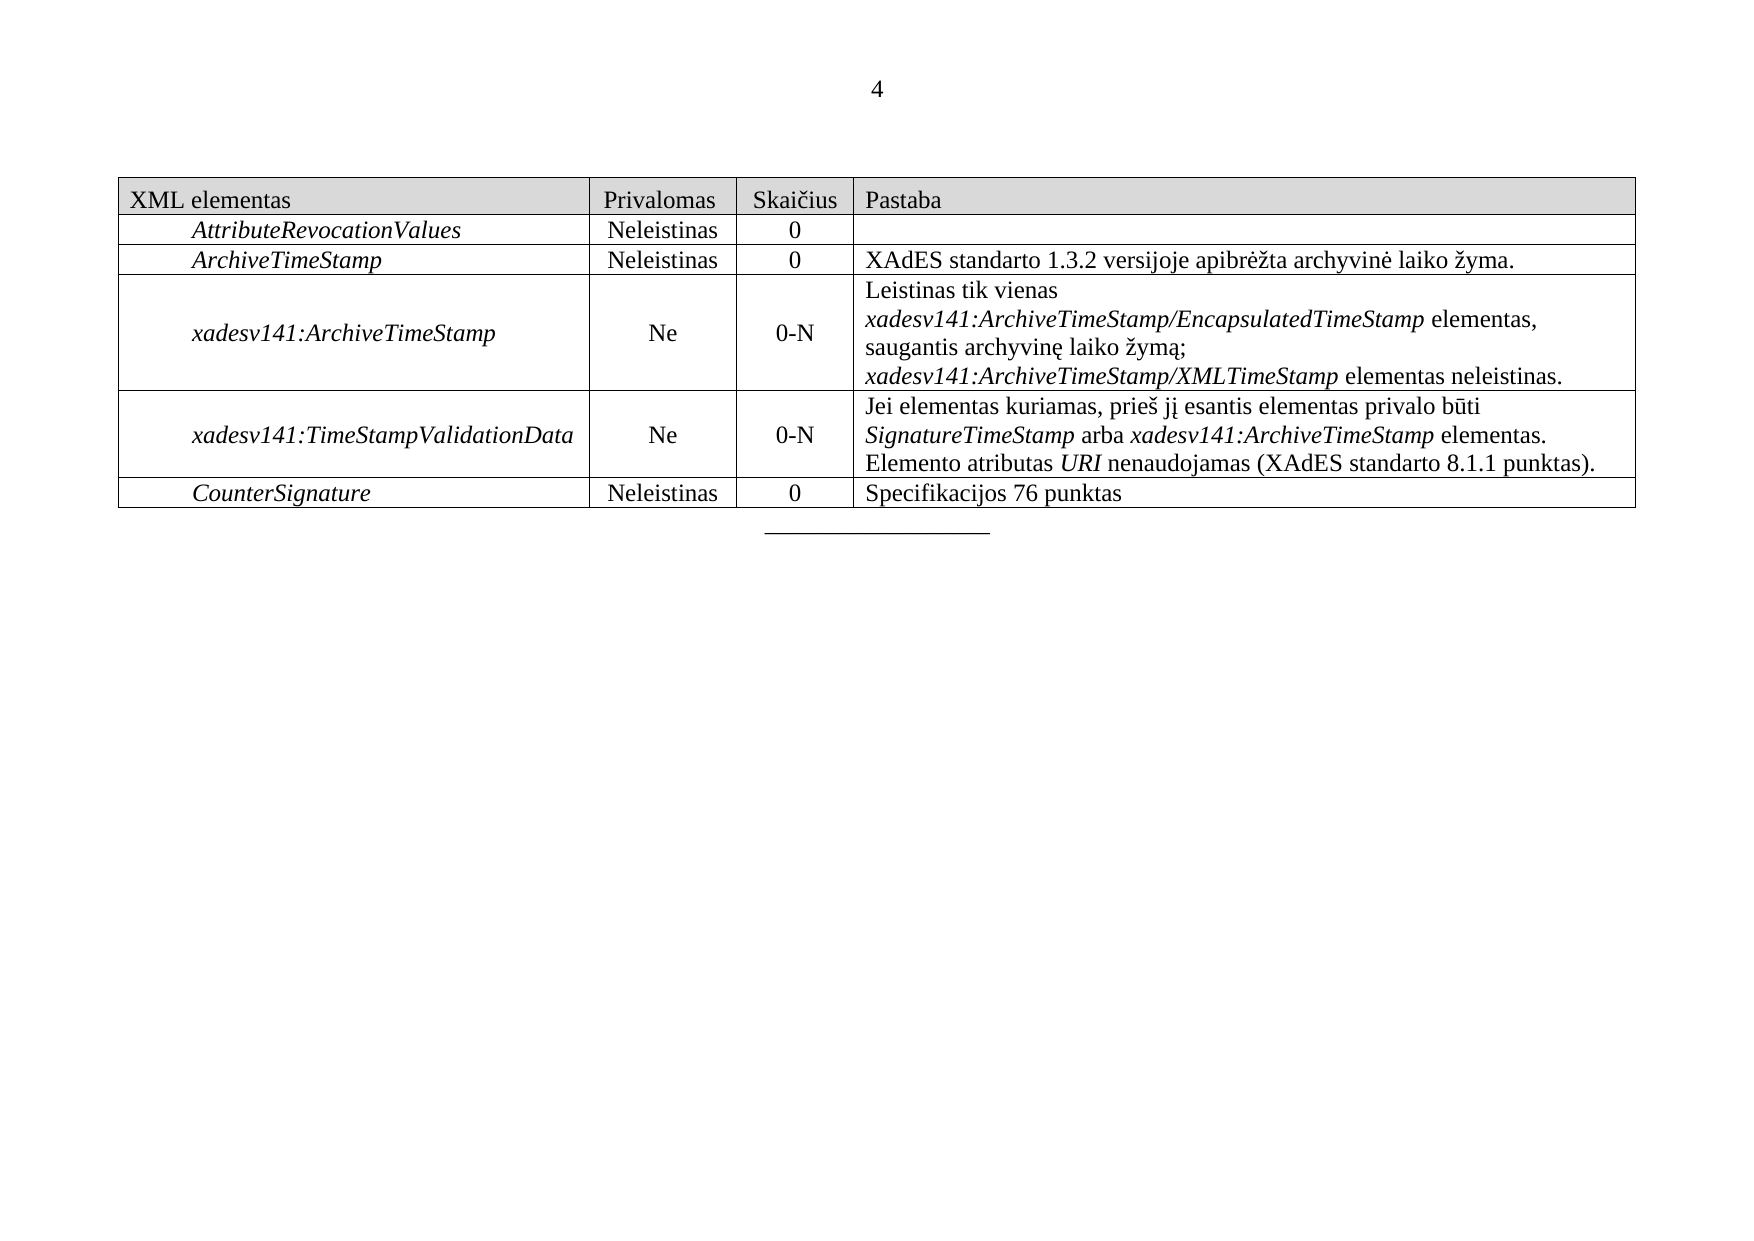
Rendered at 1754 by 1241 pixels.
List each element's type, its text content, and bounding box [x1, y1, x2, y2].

table_cell 0 [737, 245, 853, 274]
table_cell Neleistinas [590, 478, 736, 507]
table_cell Neleistinas [590, 245, 736, 274]
table_cell Ne [590, 275, 736, 390]
table_cell CounterSignature [119, 478, 589, 507]
table_cell 0-N [737, 391, 853, 477]
table_header XML elementas [119, 178, 589, 214]
table_cell XAdES standarto 1.3.2 versijoje apibrėžta archyvinė laiko žyma. [854, 245, 1635, 274]
table_cell AttributeRevocationValues [119, 215, 589, 244]
table_cell xadesv141:ArchiveTimeStamp [119, 275, 589, 390]
table_cell 0-N [737, 275, 853, 390]
table_cell Jei elementas kuriamas, prieš jį esantis elementas privalo būti SignatureTimeStamp arba xadesv141:ArchiveTimeStamp elementas. Elemento atributas URI nenaudojamas (XAdES standarto 8.1.1 punktas). [854, 391, 1635, 477]
table_cell xadesv141:TimeStampValidationData [119, 391, 589, 477]
table_cell 0 [737, 215, 853, 244]
table_cell Specifikacijos 76 punktas [854, 478, 1635, 507]
table_header Skaičius [737, 178, 853, 214]
table_header Privalomas [590, 178, 736, 214]
table_cell [854, 215, 1635, 244]
table_cell Ne [590, 391, 736, 477]
table_cell Leistinas tik vienas xadesv141:ArchiveTimeStamp/EncapsulatedTimeStamp elementas, saugantis archyvinę laiko žymą; xadesv141:ArchiveTimeStamp/XMLTimeStamp elementas neleistinas. [854, 275, 1635, 390]
table_cell ArchiveTimeStamp [119, 245, 589, 274]
table_cell Neleistinas [590, 215, 736, 244]
table_header Pastaba [854, 178, 1635, 214]
text __________________ [118, 508, 1636, 537]
table_cell 0 [737, 478, 853, 507]
